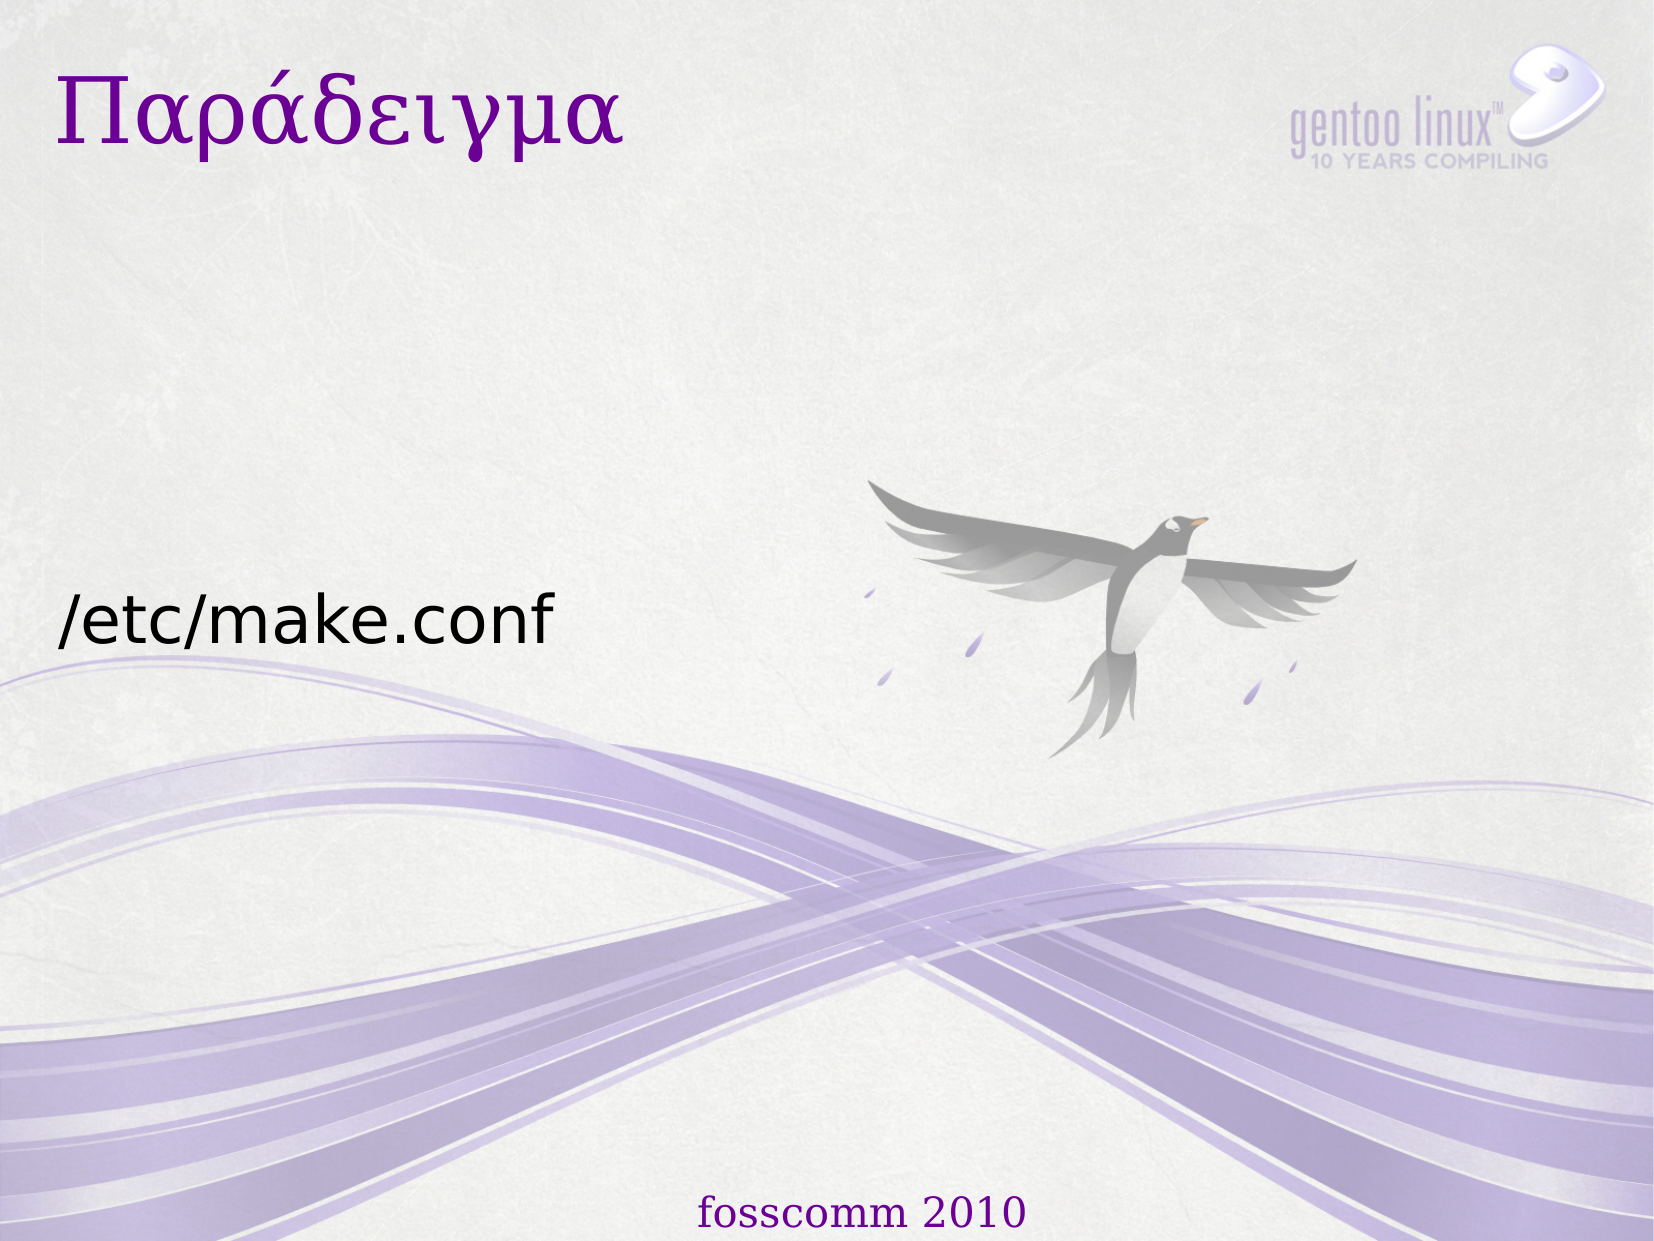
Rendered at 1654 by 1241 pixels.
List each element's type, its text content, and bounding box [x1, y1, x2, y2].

title Παράδειγμα [53, 8, 1542, 216]
picture [0, 0, 1654, 1241]
text_box /etc/make.conf [43, 563, 863, 677]
title fosscomm 2010 [562, 1189, 1163, 1238]
